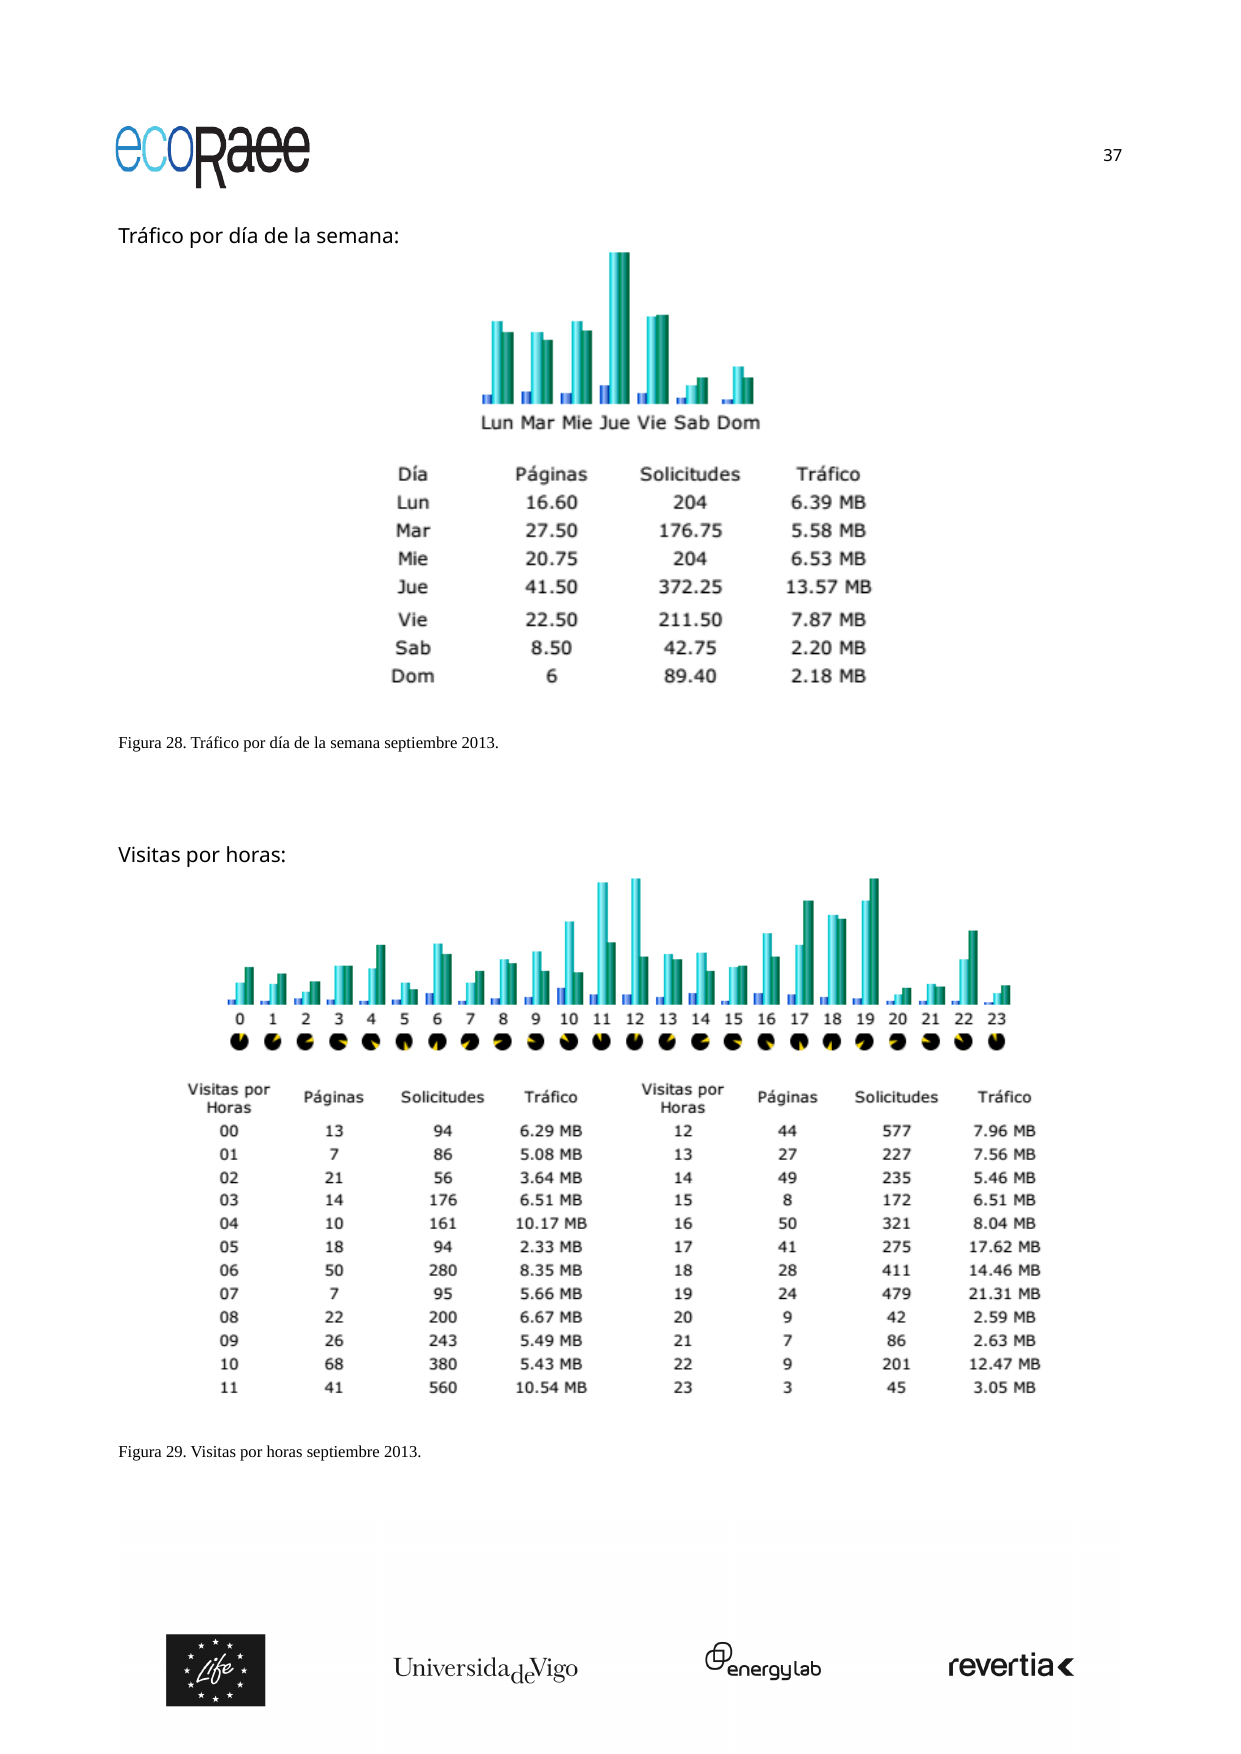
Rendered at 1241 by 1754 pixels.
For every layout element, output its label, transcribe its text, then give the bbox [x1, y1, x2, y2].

text Tráfico por día de la semana: [118, 221, 1122, 250]
picture [118, 1514, 1123, 1754]
text Visitas por horas: [118, 840, 1122, 868]
picture [114, 124, 311, 190]
text Figura 28. Tráfico por día de la semana septiembre 2013. [118, 733, 1122, 752]
picture [312, 251, 928, 714]
picture [116, 876, 1121, 1423]
text Figura 29. Visitas por horas septiembre 2013. [118, 1442, 1122, 1461]
